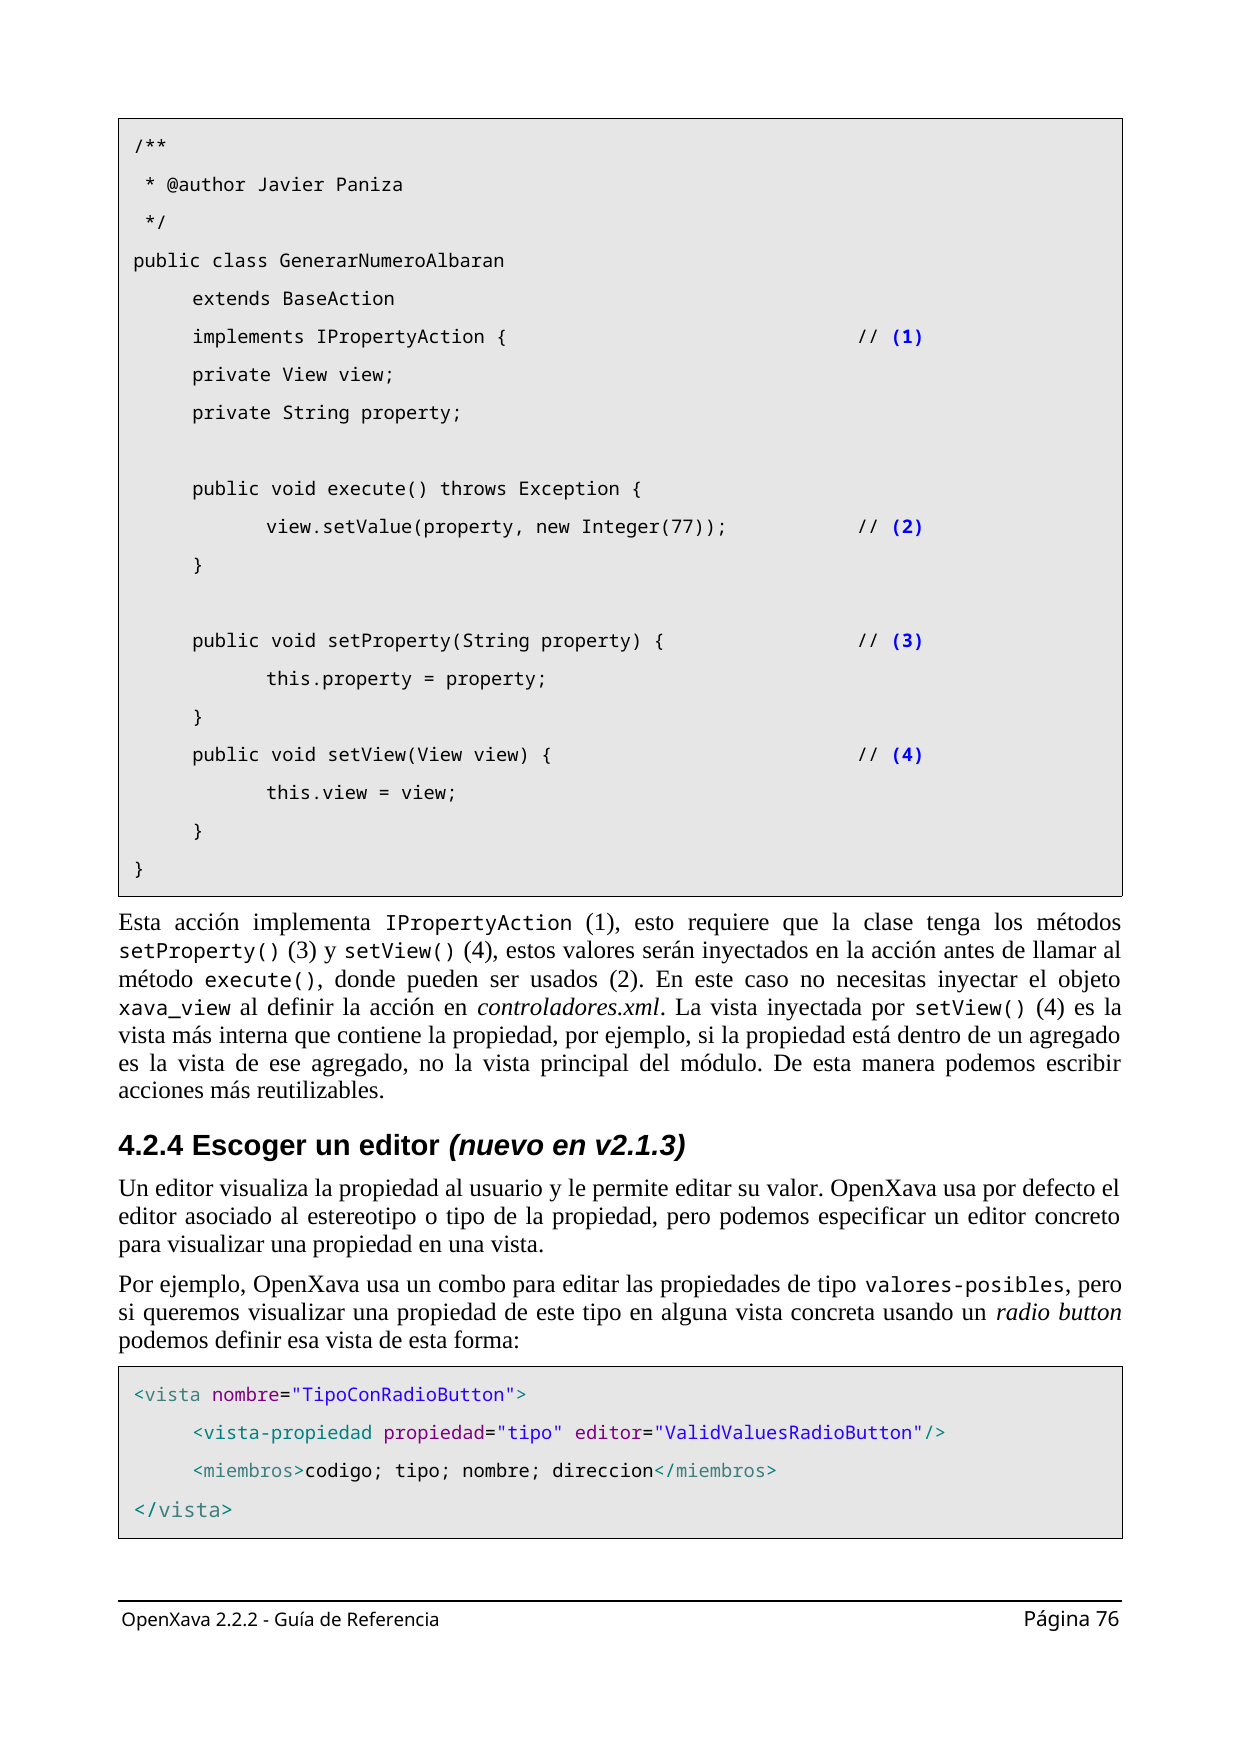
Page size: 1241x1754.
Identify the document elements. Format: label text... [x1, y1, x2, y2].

text view.setValue(property, new Integer(77)); // (2) [119, 498, 1122, 536]
text */ [119, 194, 1122, 232]
text private View view; [119, 346, 1122, 384]
text /** [119, 119, 1122, 156]
text </vista> [119, 1480, 1122, 1538]
text Por ejemplo, OpenXava usa un combo para editar las propiedades de tipo valores-posibles, pero si queremos visualizar una propiedad de este tipo en alguna vista concreta usando un radio button podemos definir esa vista de esta forma: [118, 1270, 1122, 1354]
text extends BaseAction [119, 270, 1122, 308]
text private String property; [119, 384, 1122, 422]
text <vista nombre="TipoConRadioButton"> [119, 1367, 1122, 1404]
text } [119, 536, 1122, 574]
text } [119, 688, 1122, 726]
text Un editor visualiza la propiedad al usuario y le permite editar su valor. OpenXava usa por defecto el editor asociado al estereotipo o tipo de la propiedad, pero podemos especificar un editor concreto para visualizar una propiedad en una vista. [118, 1174, 1122, 1258]
text public void setView(View view) { // (4) [119, 726, 1122, 764]
subtitle Escoger un editor (nuevo en v2.1.3) [118, 1129, 1122, 1162]
text <vista-propiedad propiedad="tipo" editor="ValidValuesRadioButton"/> [119, 1404, 1122, 1442]
text public class GenerarNumeroAlbaran [119, 232, 1122, 270]
text public void execute() throws Exception { [119, 460, 1122, 498]
text implements IPropertyAction { // (1) [119, 308, 1122, 346]
text public void setProperty(String property) { // (3) [119, 612, 1122, 650]
text } [119, 841, 1122, 896]
text } [119, 802, 1122, 841]
text <miembros>codigo; tipo; nombre; direccion</miembros> [119, 1442, 1122, 1480]
text this.property = property; [119, 650, 1122, 688]
text * @author Javier Paniza [119, 156, 1122, 194]
text Esta acción implementa IPropertyAction (1), esto requiere que la clase tenga los métodos setProperty() (3) y setView() (4), estos valores serán inyectados en la acción antes de llamar al método execute(), donde pueden ser usados (2). En este caso no necesitas inyectar el objeto xava_view al definir la acción en controladores.xml. La vista inyectada por setView() (4) es la vista más interna que contiene la propiedad, por ejemplo, si la propiedad está dentro de un agregado es la vista de ese agregado, no la vista principal del módulo. De esta manera podemos escribir acciones más reutilizables. [118, 908, 1122, 1104]
text this.view = view; [119, 764, 1122, 802]
